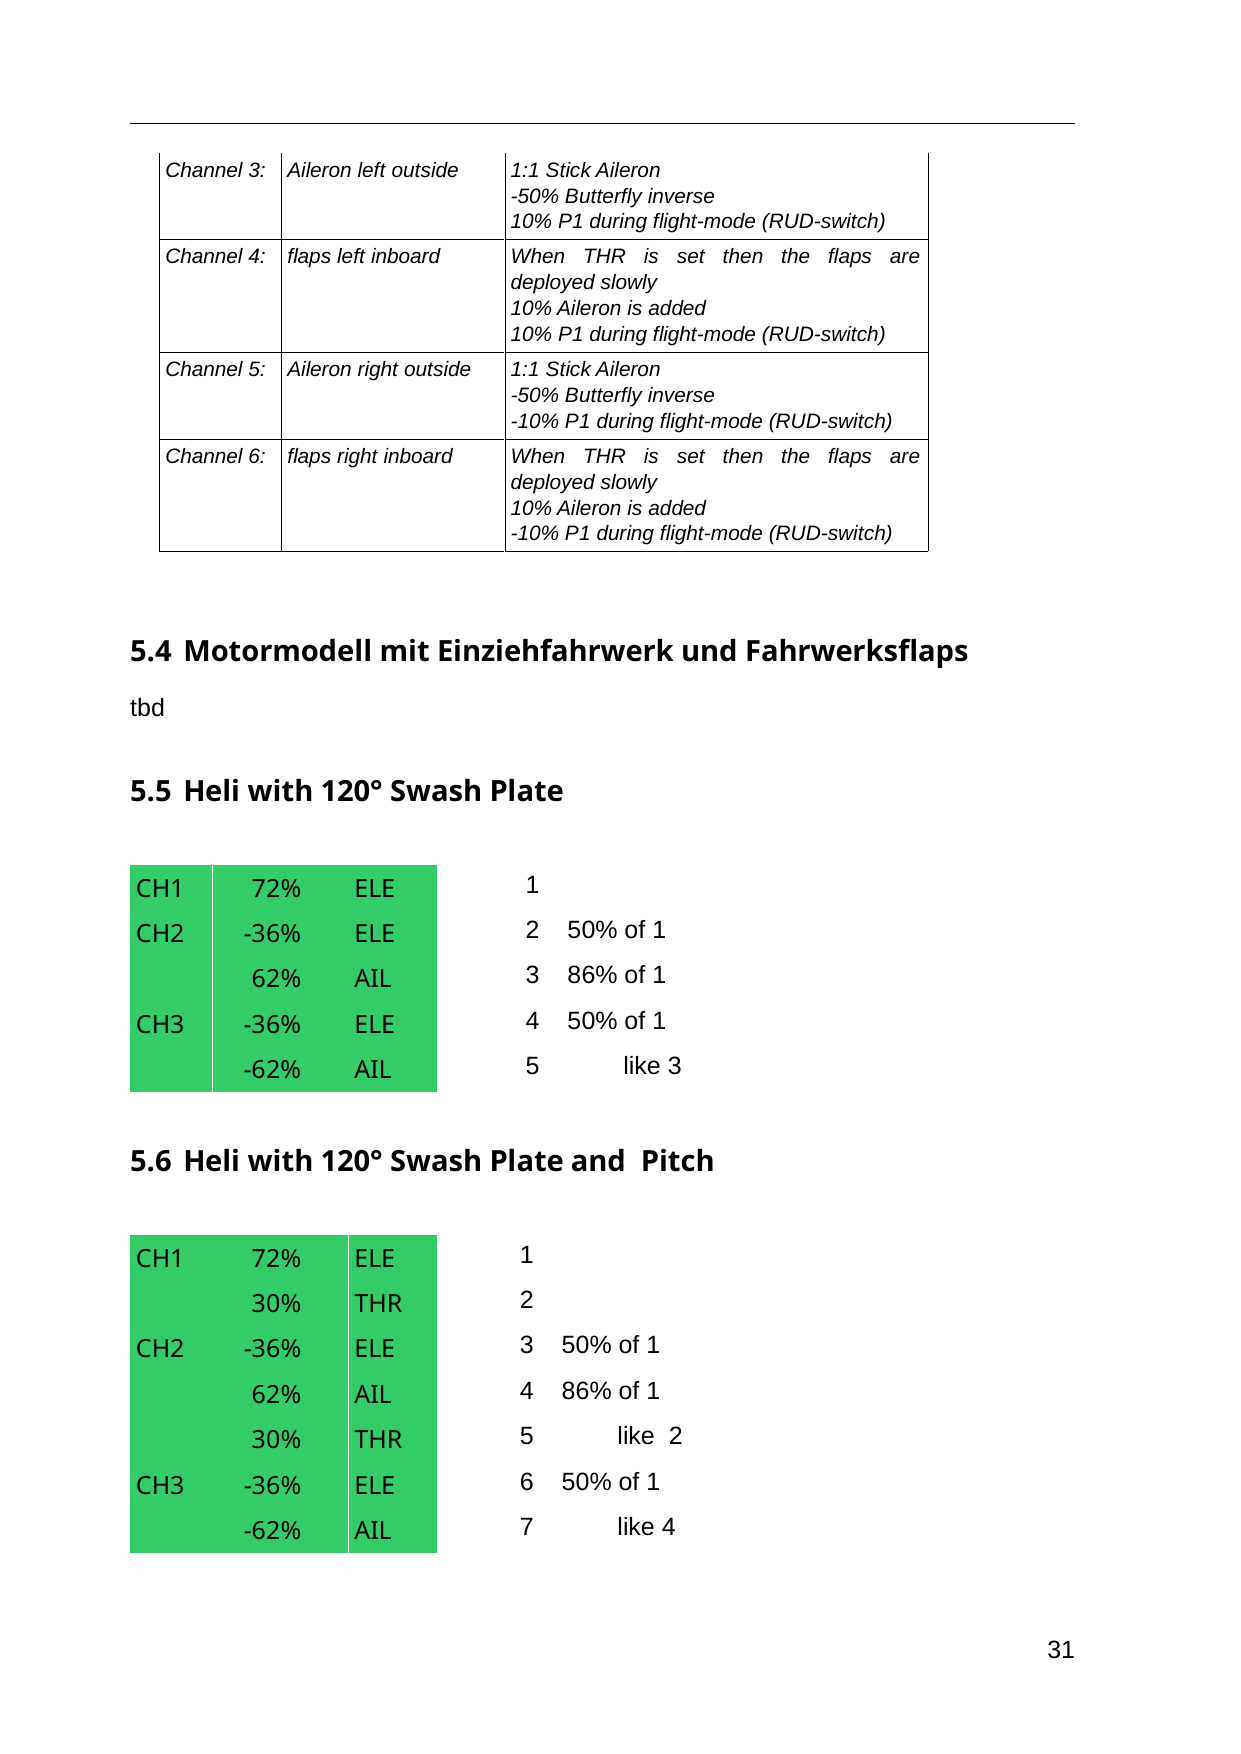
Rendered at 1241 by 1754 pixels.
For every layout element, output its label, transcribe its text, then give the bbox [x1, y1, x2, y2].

table_cell ELE [349, 1326, 437, 1371]
table_cell ELE [348, 910, 437, 956]
table_cell [307, 1416, 348, 1462]
table_cell 1:1 Stick Aileron -50% Butterfly inverse -10% P1 during flight-mode (RUD-switch) [506, 353, 928, 439]
table_cell 5 like 3 [520, 1047, 1075, 1092]
table_cell Channel 4: [160, 240, 281, 352]
table_cell [307, 1371, 348, 1416]
table_cell [307, 1047, 348, 1092]
table_cell [437, 1507, 514, 1553]
table_cell [130, 1047, 212, 1092]
table_cell ELE [349, 1462, 437, 1507]
table_cell flaps left inboard [282, 240, 504, 352]
table_cell [130, 1371, 213, 1416]
table_cell [130, 1507, 213, 1553]
table_cell AIL [349, 1371, 437, 1416]
table_cell AIL [348, 956, 437, 1001]
table_cell -36% [213, 1001, 307, 1047]
table_cell Aileron right outside [282, 353, 504, 439]
table_header CH1 [130, 1235, 213, 1280]
table_header ELE [349, 1235, 437, 1280]
table_cell Channel 5: [160, 353, 281, 439]
subtitle Heli with 120° Swash Plate [130, 771, 1075, 810]
table_cell -36% [213, 1462, 307, 1507]
table_cell CH2 [130, 910, 212, 956]
table_cell [437, 1326, 514, 1371]
table_cell 30% [213, 1280, 307, 1326]
table_cell [307, 910, 348, 956]
table_header 72% [213, 865, 307, 910]
table_header 1 [520, 865, 1075, 910]
table_cell -62% [213, 1047, 307, 1092]
table_cell Channel 6: [160, 440, 281, 551]
table_cell [307, 1507, 348, 1553]
table_cell THR [349, 1416, 437, 1462]
table_cell ELE [348, 1001, 437, 1047]
table_header 72% [213, 1235, 307, 1280]
table_header [437, 865, 519, 910]
table_cell [130, 1280, 213, 1326]
table_cell 30% [213, 1416, 307, 1462]
table_cell [130, 1416, 213, 1462]
table_cell 5 like 2 [514, 1416, 1075, 1462]
table_cell When THR is set then the flaps are deployed slowly 10% Aileron is added 10% P1 during flight-mode (RUD-switch) [506, 240, 928, 352]
table_cell CH2 [130, 1326, 213, 1371]
table_cell 62% [213, 1371, 307, 1416]
table_cell 6 50% of 1 [514, 1462, 1075, 1507]
table_cell [130, 956, 212, 1001]
table_cell 3 86% of 1 [520, 956, 1075, 1001]
table_cell Channel 3: [160, 153, 281, 239]
table_header [307, 865, 348, 910]
text tbd [130, 694, 1075, 722]
table_cell [307, 1326, 348, 1371]
table_cell THR [349, 1280, 437, 1326]
table_cell CH3 [130, 1462, 213, 1507]
table_cell [307, 1280, 348, 1326]
table_cell [437, 1280, 514, 1326]
table_cell -36% [213, 1326, 307, 1371]
table_header [307, 1235, 348, 1280]
table_cell [437, 910, 519, 956]
table_cell 3 50% of 1 [514, 1326, 1075, 1371]
table_cell [307, 1462, 348, 1507]
table_cell flaps right inboard [282, 440, 504, 551]
table_cell AIL [348, 1047, 437, 1092]
table_cell [437, 1462, 514, 1507]
table_cell [437, 1001, 519, 1047]
table_cell [437, 1416, 514, 1462]
table_cell 2 50% of 1 [520, 910, 1075, 956]
table_cell [437, 956, 519, 1001]
subtitle Motormodell mit Einziehfahrwerk und Fahrwerksflaps [130, 630, 1075, 670]
table_cell 4 86% of 1 [514, 1371, 1075, 1416]
table_cell 7 like 4 [514, 1507, 1075, 1553]
table_header 1 [514, 1235, 1075, 1280]
table_header ELE [348, 865, 437, 910]
table_cell CH3 [130, 1001, 212, 1047]
table_cell 2 [514, 1280, 1075, 1326]
table_cell -62% [213, 1507, 307, 1553]
table_cell -36% [213, 910, 307, 956]
table_cell [307, 1001, 348, 1047]
table_cell 62% [213, 956, 307, 1001]
table_cell 1:1 Stick Aileron -50% Butterfly inverse 10% P1 during flight-mode (RUD-switch) [506, 153, 928, 239]
table_cell [437, 1047, 519, 1092]
table_cell AIL [349, 1507, 437, 1553]
table_cell Aileron left outside [282, 153, 504, 239]
table_cell When THR is set then the flaps are deployed slowly 10% Aileron is added -10% P1 during flight-mode (RUD-switch) [506, 440, 928, 551]
table_header [437, 1235, 514, 1280]
table_cell [437, 1371, 514, 1416]
table_cell 4 50% of 1 [520, 1001, 1075, 1047]
table_cell [307, 956, 348, 1001]
table_header CH1 [130, 865, 212, 910]
subtitle Heli with 120° Swash Plate and Pitch [130, 1140, 1075, 1180]
